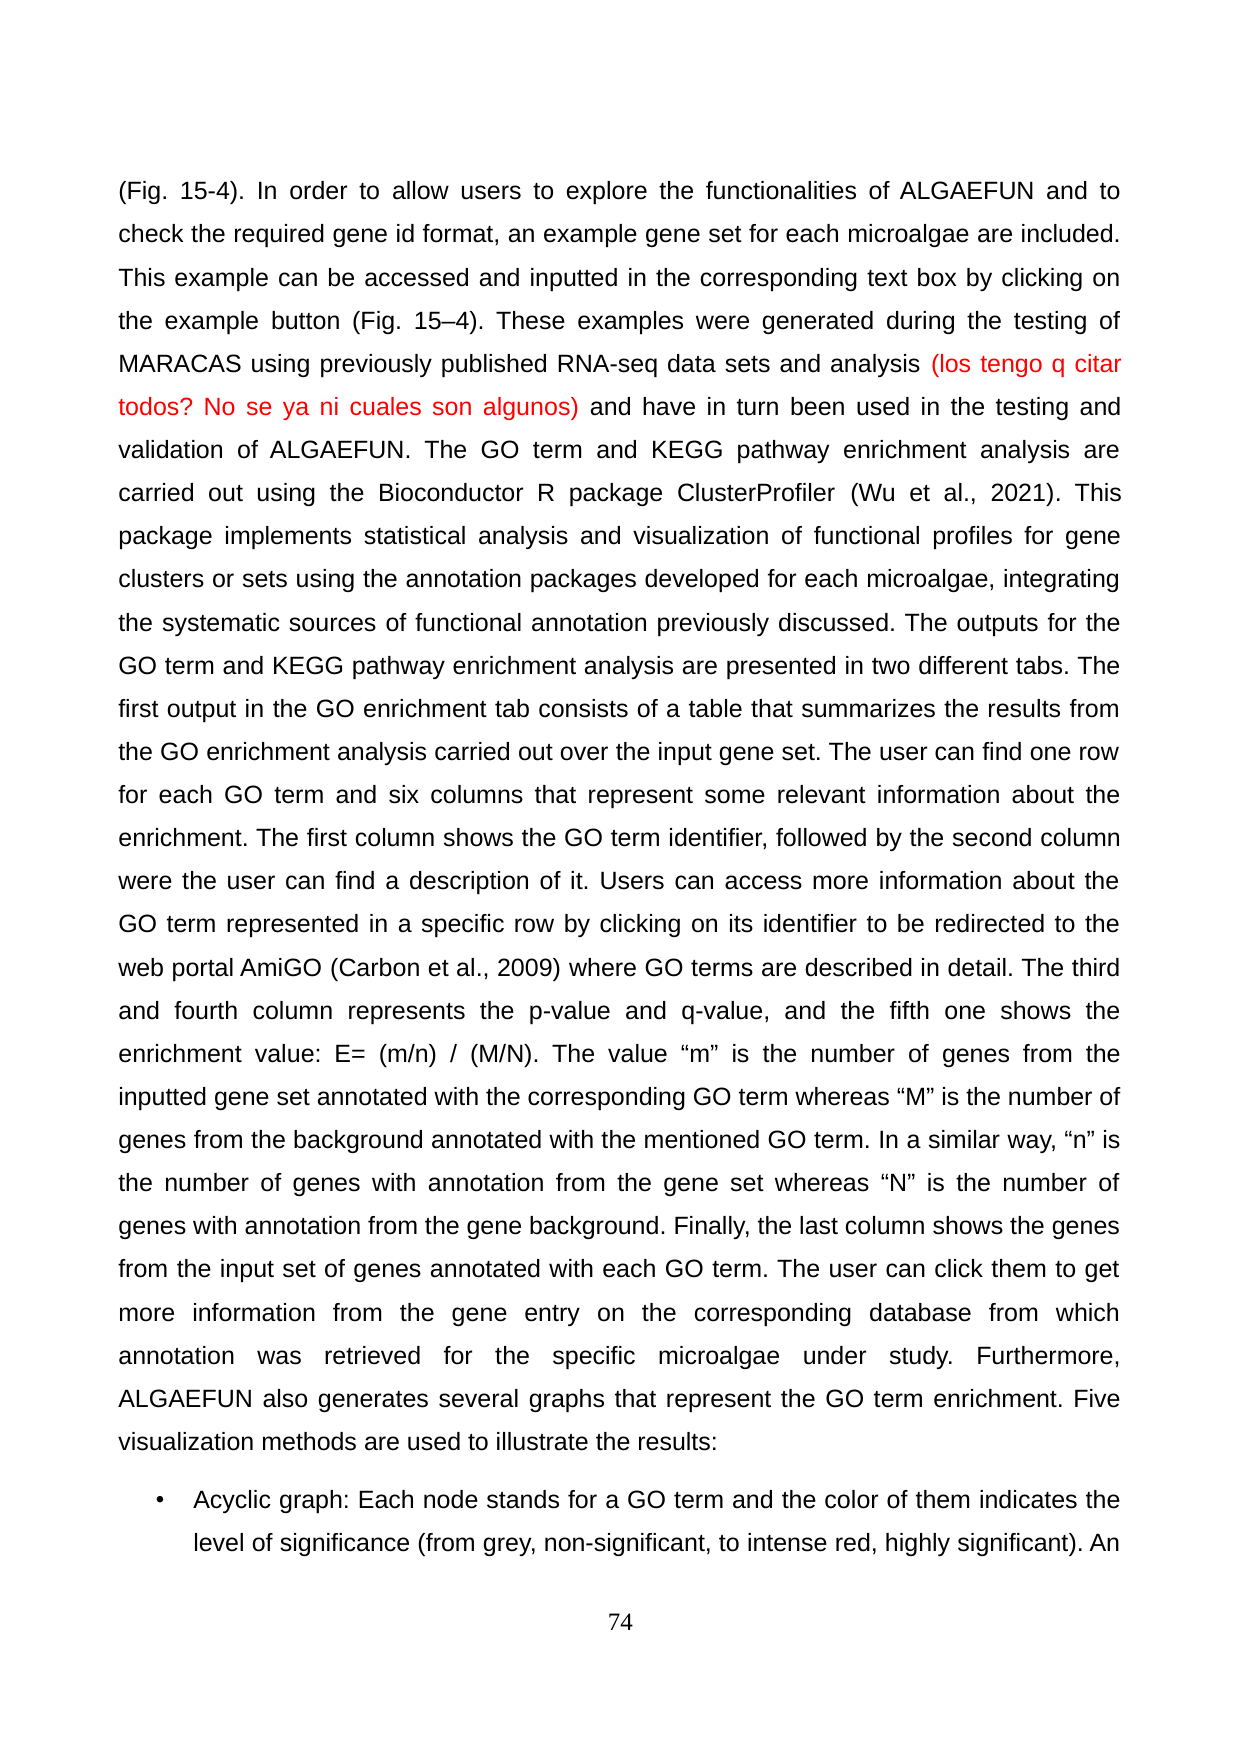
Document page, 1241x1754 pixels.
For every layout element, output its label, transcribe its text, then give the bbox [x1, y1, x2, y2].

text (Fig. 15-4). In order to allow users to explore the functionalities of ALGAEFUN and to check the required gene id format, an example gene set for each microalgae are included. This example can be accessed and inputted in the corresponding text box by clicking on the example button (Fig. 15–4). These examples were generated during the testing of MARACAS using previously published RNA-seq data sets and analysis (los tengo q citar todos? No se ya ni cuales son algunos) and have in turn been used in the testing and validation of ALGAEFUN. The GO term and KEGG pathway enrichment analysis are carried out using the Bioconductor R package ClusterProfiler (Wu et al., 2021)⁠. This package implements statistical analysis and visualization of functional profiles for gene clusters or sets using the annotation packages developed for each microalgae, integrating the systematic sources of functional annotation previously discussed. The outputs for the GO term and KEGG pathway enrichment analysis are presented in two different tabs. The first output in the GO enrichment tab consists of a table that summarizes the results from the GO enrichment analysis carried out over the input gene set. The user can find one row for each GO term and six columns that represent some relevant information about the enrichment. The first column shows the GO term identifier, followed by the second column were the user can find a description of it. Users can access more information about the GO term represented in a specific row by clicking on its identifier to be redirected to the web portal AmiGO (Carbon et al., 2009)⁠ where GO terms are described in detail. The third and fourth column represents the p-value and q-value, and the fifth one shows the enrichment value: E= (m/n) / (M/N). The value “m” is the number of genes from the inputted gene set annotated with the corresponding GO term whereas “M” is the number of genes from the background annotated with the mentioned GO term. In a similar way, “n” is the number of genes with annotation from the gene set whereas “N” is the number of genes with annotation from the gene background. Finally, the last column shows the genes from the input set of genes annotated with each GO term. The user can click them to get more information from the gene entry on the corresponding database from which annotation was retrieved for the specific microalgae under study. Furthermore, ALGAEFUN also generates several graphs that represent the GO term enrichment. Five visualization methods are used to illustrate the results: [118, 176, 1122, 1456]
list Acyclic graph: Each node stands for a GO term and the color of them indicates the level of significance (from grey, non-significant, to intense red, highly significant). An [156, 1485, 1122, 1557]
